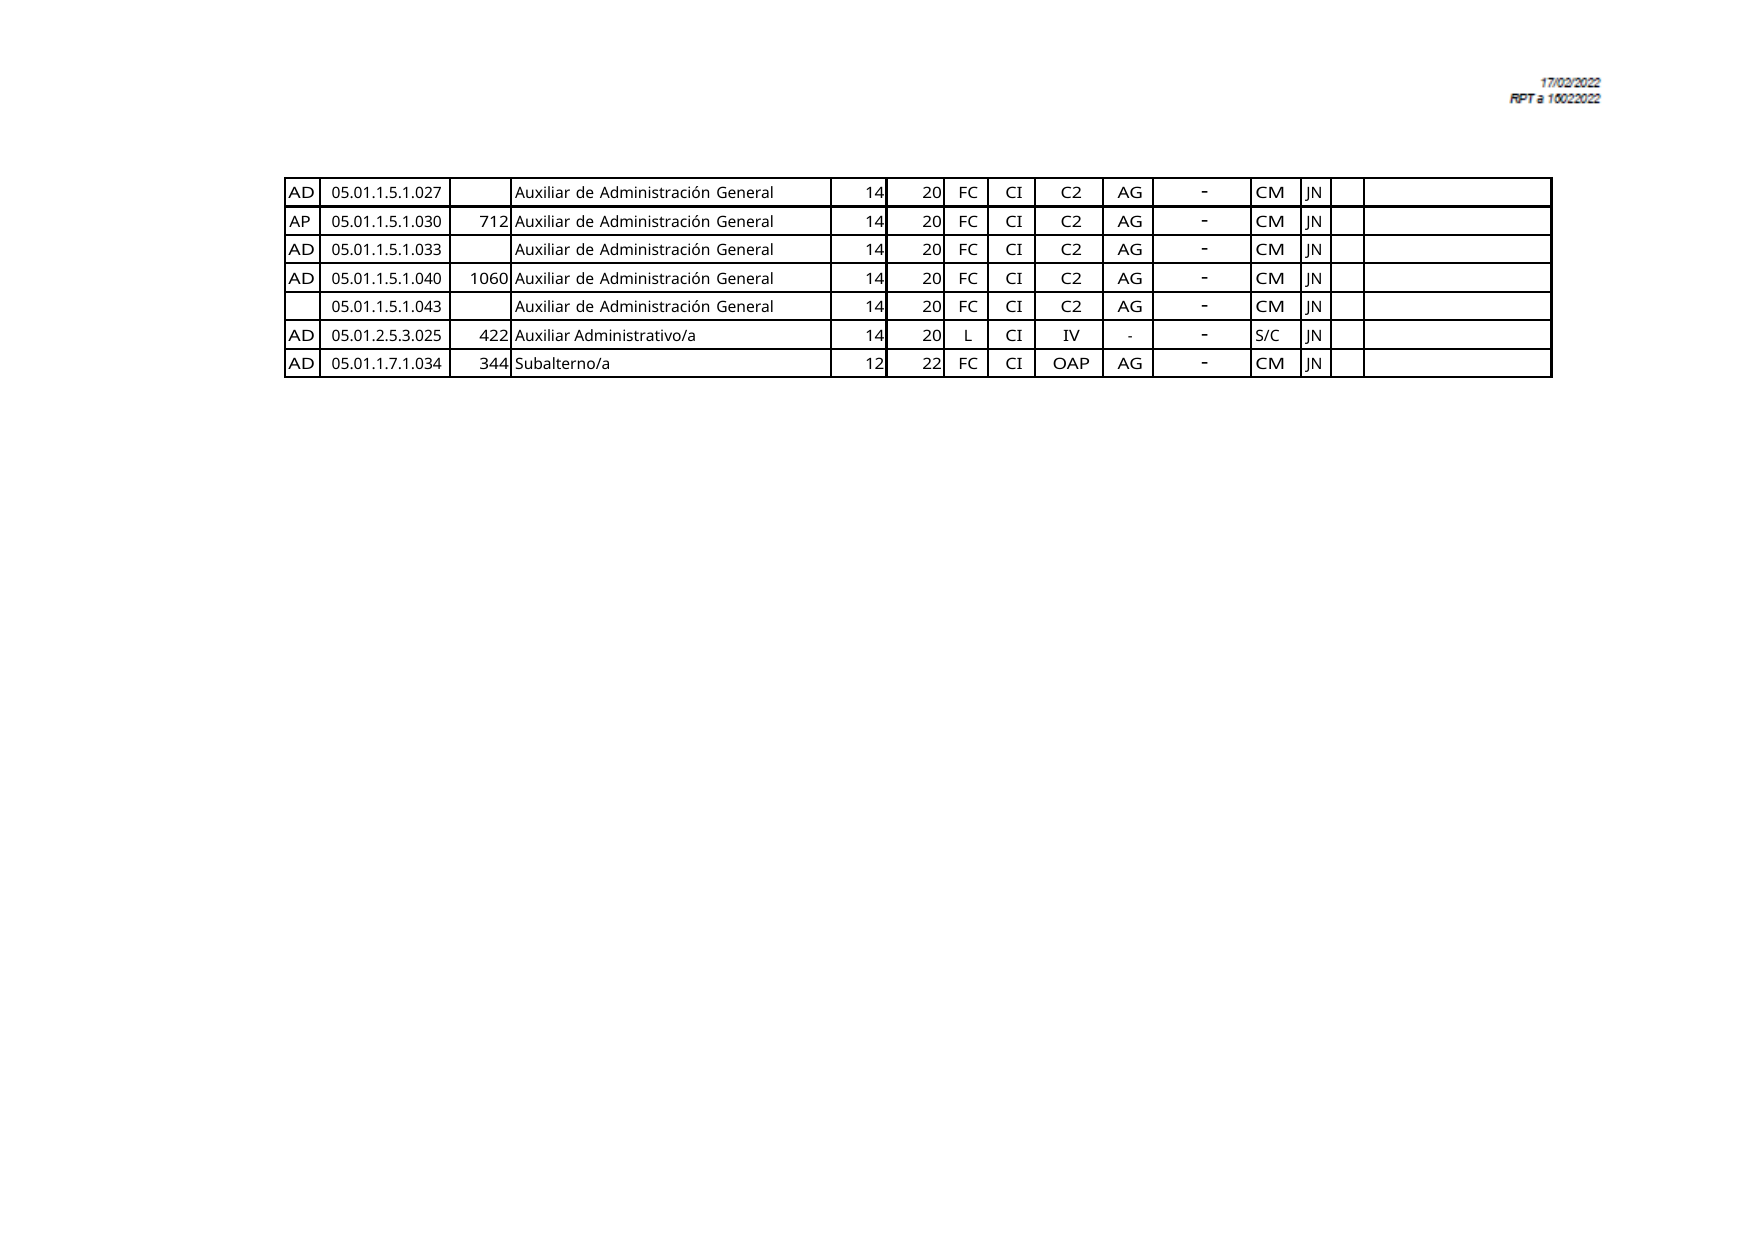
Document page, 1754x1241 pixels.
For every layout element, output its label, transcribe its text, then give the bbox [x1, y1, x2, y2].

table_cell - [1154, 264, 1250, 291]
table_cell Auxiliar de Administración General [512, 293, 830, 319]
table_cell [1365, 293, 1550, 319]
table_cell C2 [1036, 236, 1102, 262]
table_cell [1365, 321, 1550, 347]
table_cell AD [286, 321, 319, 347]
table_header [451, 179, 510, 205]
table_cell CM [1252, 236, 1300, 262]
table_cell JN [1302, 236, 1330, 262]
table_cell AG [1104, 350, 1152, 376]
table_cell JN [1302, 350, 1330, 376]
table_cell IV [1036, 321, 1102, 347]
table_cell JN [1302, 264, 1330, 291]
table_cell AG [1104, 236, 1152, 262]
table_header JN [1302, 179, 1330, 205]
table_cell 422 [451, 321, 510, 347]
table_cell CI [989, 321, 1034, 347]
table_header [1332, 179, 1363, 205]
table_cell FC [945, 208, 987, 234]
table_cell 14 [832, 236, 885, 262]
table_cell 20 [888, 293, 943, 319]
table_cell FC [945, 293, 987, 319]
table_header 14 [832, 179, 885, 205]
table_cell CI [989, 293, 1034, 319]
table_cell - [1154, 321, 1250, 347]
table_cell AD [286, 264, 319, 291]
table_cell 20 [888, 208, 943, 234]
table_cell 712 [451, 208, 510, 234]
table_cell Auxiliar de Administración General [512, 208, 830, 234]
table_header CM [1252, 179, 1300, 205]
table_cell AD [286, 236, 319, 262]
table_cell 05.01.1.5.1.043 [321, 293, 449, 319]
table_cell 344 [451, 350, 510, 376]
table_cell [1332, 350, 1363, 376]
table_header [1365, 179, 1550, 205]
table_header 05.01.1.5.1.027 [321, 179, 449, 205]
table_cell 05.01.1.5.1.030 [321, 208, 449, 234]
table_cell 05.01.2.5.3.025 [321, 321, 449, 347]
table_cell [286, 293, 319, 319]
table_cell C2 [1036, 208, 1102, 234]
table_cell - [1154, 350, 1250, 376]
table_cell - [1154, 208, 1250, 234]
table_cell [1365, 208, 1550, 234]
table_cell [1365, 236, 1550, 262]
table_cell C2 [1036, 293, 1102, 319]
table_cell 05.01.1.5.1.040 [321, 264, 449, 291]
table_cell FC [945, 264, 987, 291]
table_cell Auxiliar de Administración General [512, 236, 830, 262]
table_cell C2 [1036, 264, 1102, 291]
table_cell CM [1252, 264, 1300, 291]
table_cell 14 [832, 293, 885, 319]
table_header - [1154, 179, 1250, 205]
table_header AD [286, 179, 319, 205]
table_cell CM [1252, 208, 1300, 234]
table_cell FC [945, 236, 987, 262]
table_cell 20 [888, 264, 943, 291]
table_header AG [1104, 179, 1152, 205]
table_cell CI [989, 264, 1034, 291]
table_header Auxiliar de Administración General [512, 179, 830, 205]
table_cell CI [989, 236, 1034, 262]
picture [1508, 67, 1606, 113]
table_cell 14 [832, 321, 885, 347]
table_cell JN [1302, 208, 1330, 234]
table_cell S/C [1252, 321, 1300, 347]
table_cell 20 [888, 321, 943, 347]
table_header FC [945, 179, 987, 205]
table_cell CM [1252, 350, 1300, 376]
table_header CI [989, 179, 1034, 205]
table_cell [1332, 264, 1363, 291]
table_cell AG [1104, 264, 1152, 291]
table_cell AG [1104, 293, 1152, 319]
table_cell 22 [888, 350, 943, 376]
table_cell CM [1252, 293, 1300, 319]
table_cell 05.01.1.7.1.034 [321, 350, 449, 376]
table_cell [451, 236, 510, 262]
table_cell JN [1302, 293, 1330, 319]
table_cell - [1154, 293, 1250, 319]
table_cell 05.01.1.5.1.033 [321, 236, 449, 262]
table_cell [451, 293, 510, 319]
table_cell 1060 [451, 264, 510, 291]
table_cell Auxiliar de Administración General [512, 264, 830, 291]
table_cell 14 [832, 264, 885, 291]
table_cell [1365, 264, 1550, 291]
table_cell - [1104, 321, 1152, 347]
table_cell CI [989, 208, 1034, 234]
table_cell AG [1104, 208, 1152, 234]
table_cell 14 [832, 208, 885, 234]
table_header 20 [888, 179, 943, 205]
table_cell [1332, 321, 1363, 347]
table_cell 12 [832, 350, 885, 376]
table_cell [1332, 236, 1363, 262]
table_cell [1332, 208, 1363, 234]
table_cell [1332, 293, 1363, 319]
table_cell - [1154, 236, 1250, 262]
table_header C2 [1036, 179, 1102, 205]
table_cell [1365, 350, 1550, 376]
table_cell Subalterno/a [512, 350, 830, 376]
table_cell 20 [888, 236, 943, 262]
table_cell L [945, 321, 987, 347]
table_cell AP [286, 208, 319, 234]
table_cell JN [1302, 321, 1330, 347]
table_cell OAP [1036, 350, 1102, 376]
table_cell FC [945, 350, 987, 376]
table_cell Auxiliar Administrativo/a [512, 321, 830, 347]
table_cell CI [989, 350, 1034, 376]
table_cell AD [286, 350, 319, 376]
